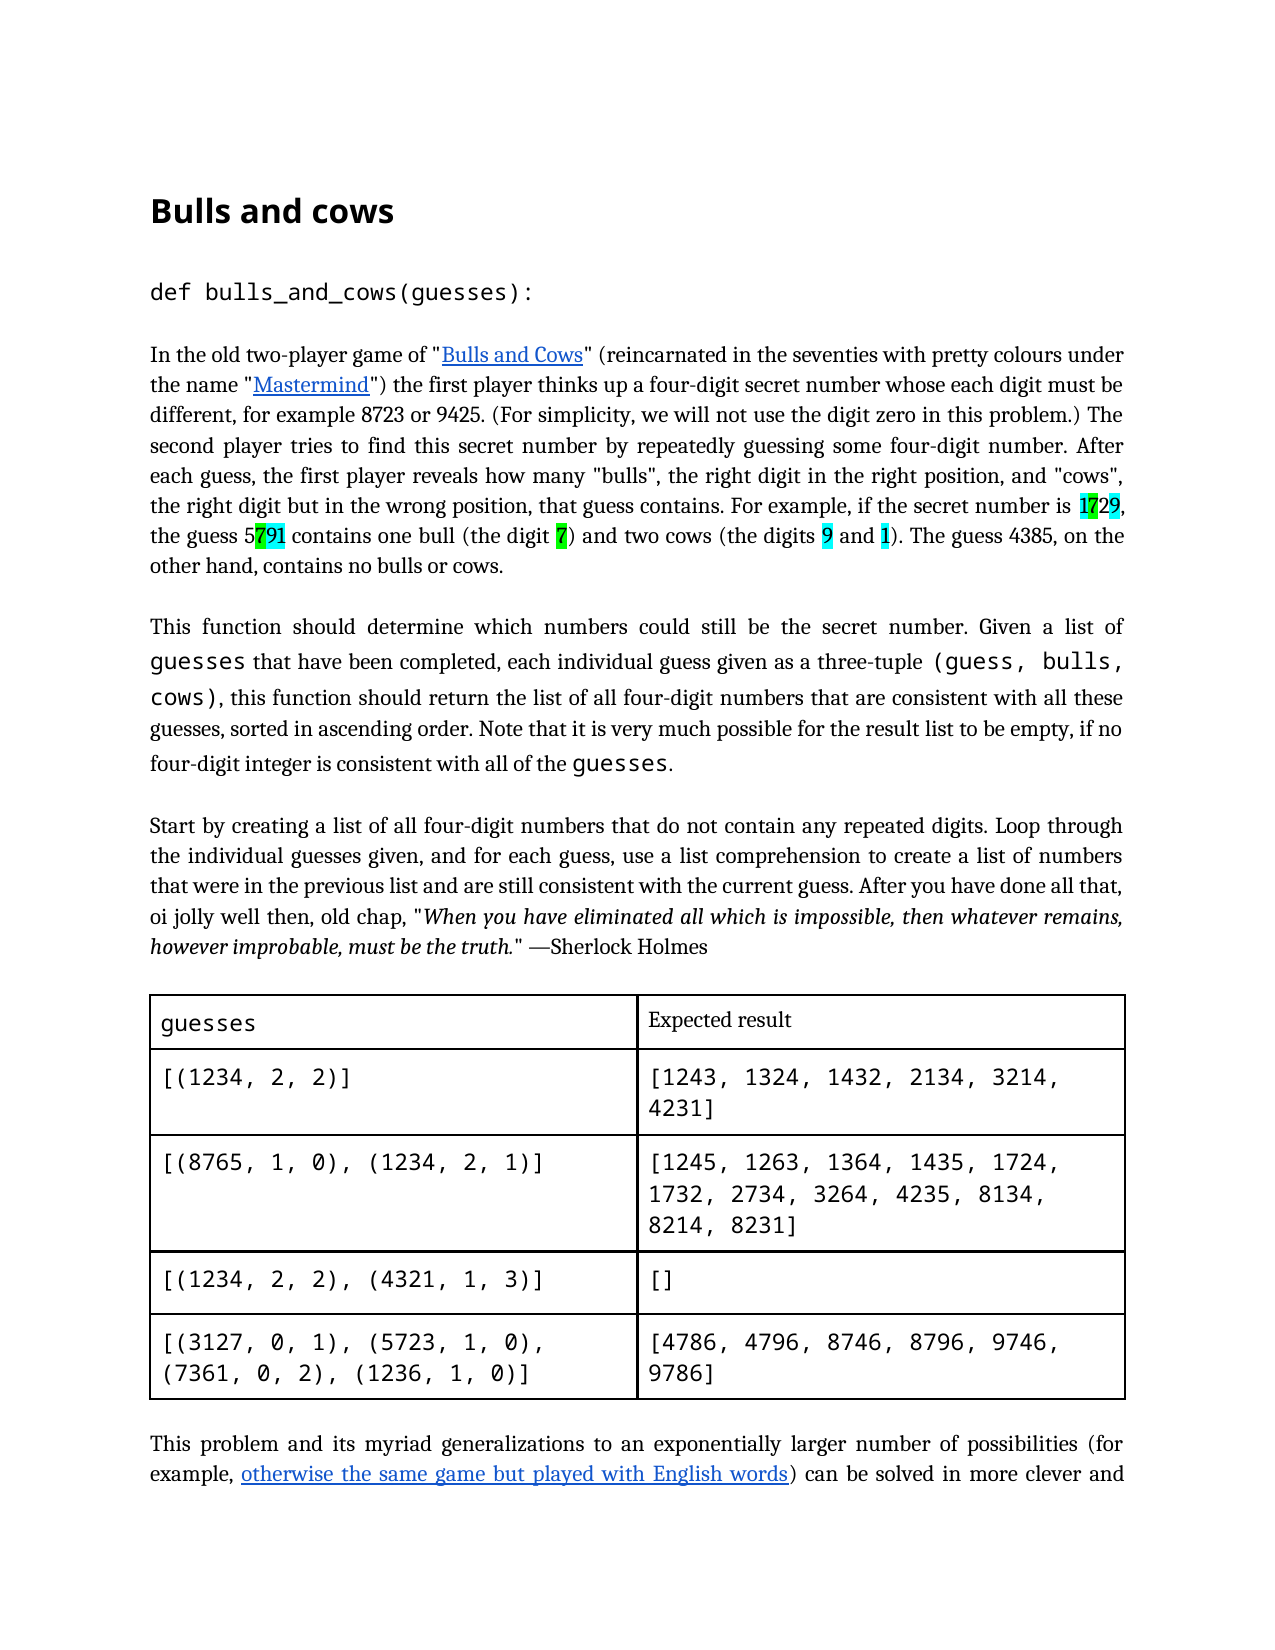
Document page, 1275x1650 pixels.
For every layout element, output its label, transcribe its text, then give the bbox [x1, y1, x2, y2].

text def bulls_and_cows(guesses): [150, 276, 1125, 307]
table_cell [1243, 1324, 1432, 2134, 3214, 4231] [639, 1050, 1124, 1134]
subtitle Bulls and cows [150, 187, 1125, 233]
table_header Expected result [639, 996, 1124, 1048]
text Start by creating a list of all four-digit numbers that do not contain any repeated digits. Loop through the individual guesses given, and for each guess, use a list comprehension to create a list of numbers that were in the previous list and are still consistent with the current guess. After you have done all that, oi jolly well then, old chap, "When you have eliminated all which is impossible, then whatever remains, however improbable, must be the truth." —Sherlock Holmes [150, 813, 1125, 960]
table_cell [(1234, 2, 2)] [151, 1050, 636, 1134]
text This problem and its myriad generalizations to an exponentially larger number of possibilities (for example, otherwise the same game but played with English words) can be solved in more clever and [150, 1431, 1125, 1487]
text In the old two-player game of "Bulls and Cows" (reincarnated in the seventies with pretty colours under the name "Mastermind") the first player thinks up a four-digit secret number whose each digit must be different, for example 8723 or 9425. (For simplicity, we will not use the digit zero in this problem.) The second player tries to find this secret number by repeatedly guessing some four-digit number. After each guess, the first player reveals how many "bulls", the right digit in the right position, and "cows", the right digit but in the wrong position, that guess contains. For example, if the secret number is 1729, the guess 5791 contains one bull (the digit 7) and two cows (the digits 9 and 1). The guess 4385, on the other hand, contains no bulls or cows. [150, 342, 1125, 579]
table_cell [(3127, 0, 1), (5723, 1, 0), (7361, 0, 2), (1236, 1, 0)] [151, 1315, 636, 1398]
table_cell [] [639, 1253, 1124, 1313]
table_cell [(1234, 2, 2), (4321, 1, 3)] [151, 1253, 636, 1313]
table_cell [1245, 1263, 1364, 1435, 1724, 1732, 2734, 3264, 4235, 8134, 8214, 8231] [639, 1136, 1124, 1250]
text This function should determine which numbers could still be the secret number. Given a list of guesses that have been completed, each individual guess given as a three-tuple (guess, bulls, cows), this function should return the list of all four-digit numbers that are consistent with all these guesses, sorted in ascending order. Note that it is very much possible for the result list to be empty, if no four-digit integer is consistent with all of the guesses. [150, 614, 1125, 778]
table_cell [4786, 4796, 8746, 8796, 9746, 9786] [639, 1315, 1124, 1398]
table_header guesses [151, 996, 636, 1048]
table_cell [(8765, 1, 0), (1234, 2, 1)] [151, 1136, 636, 1250]
